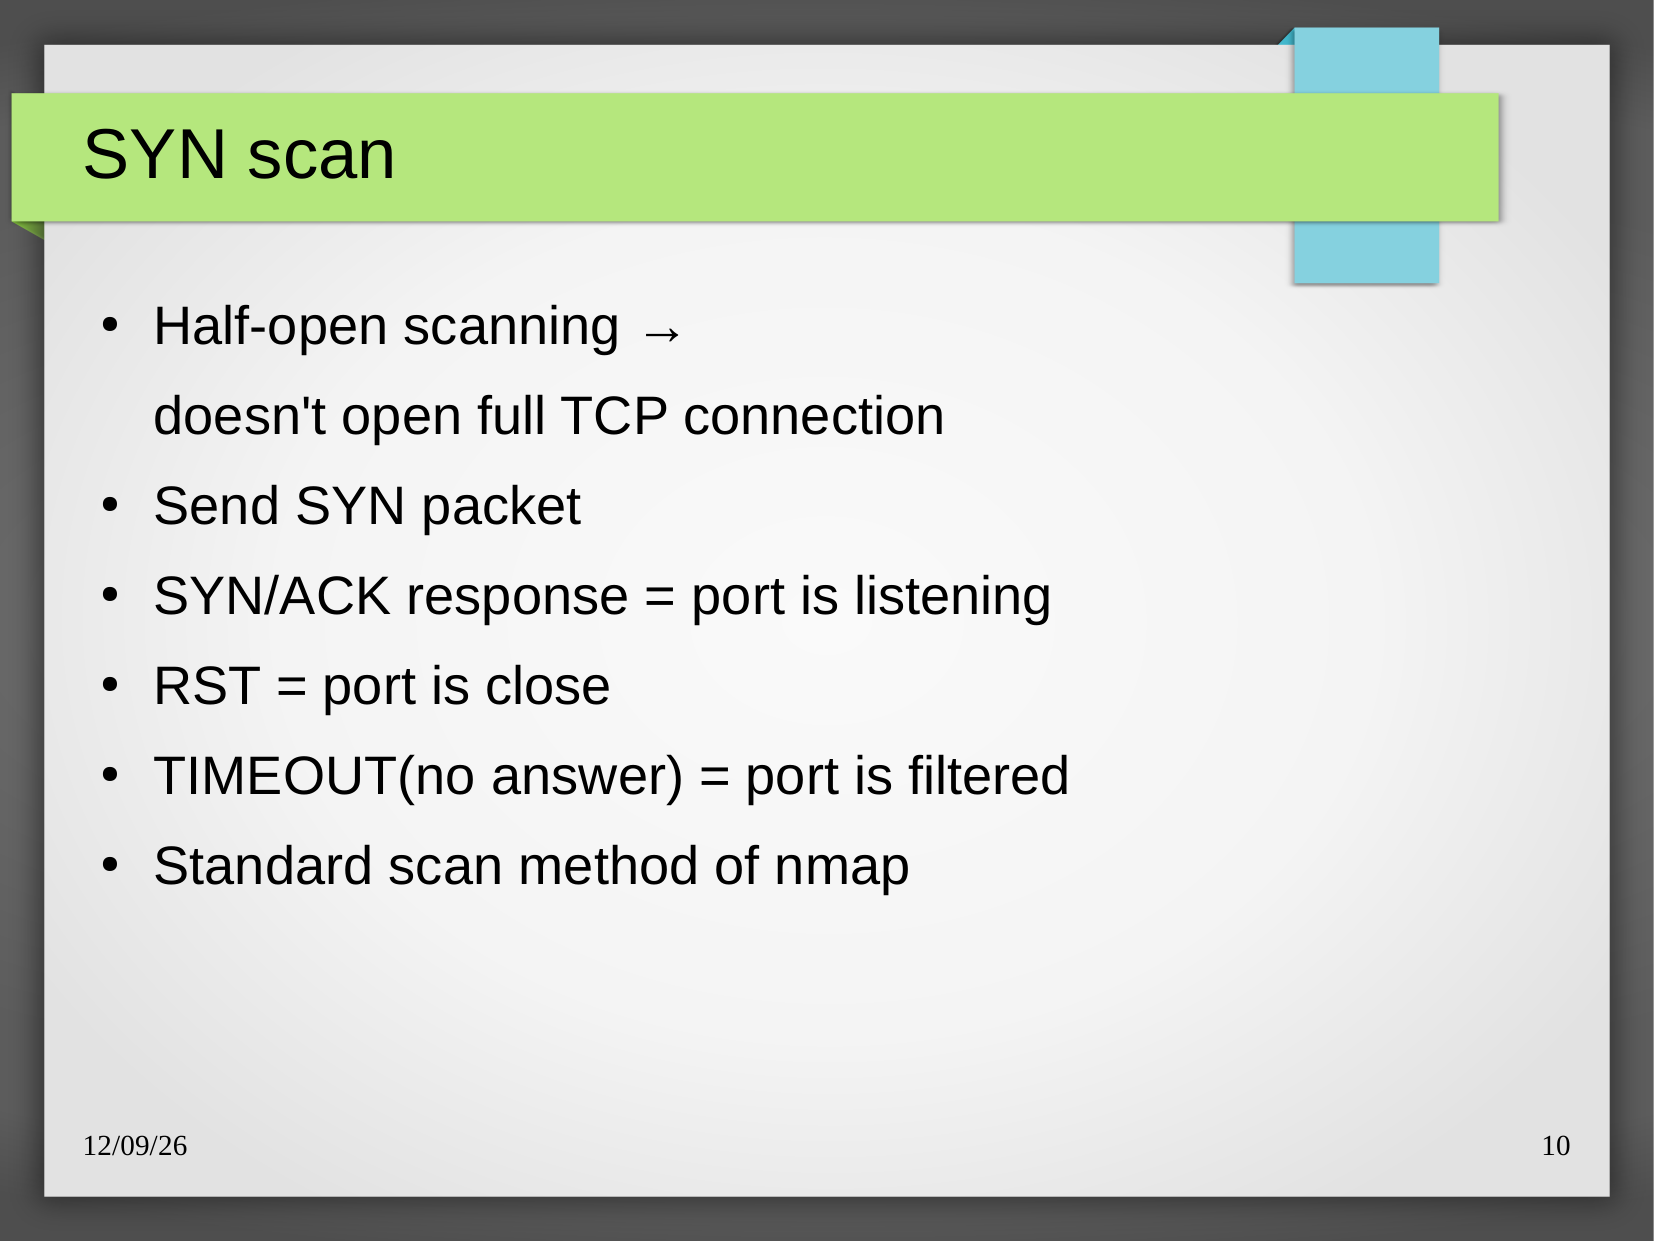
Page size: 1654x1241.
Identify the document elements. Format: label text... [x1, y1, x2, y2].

picture [0, 0, 1654, 1241]
title SYN scan [82, 94, 1264, 213]
list Half-open scanning → doesn't open full TCP connection Send SYN packet SYN/ACK response = port is listening RST = port is close TIMEOUT(no answer) = port is filtered Standard scan method of nmap [82, 295, 1571, 1015]
